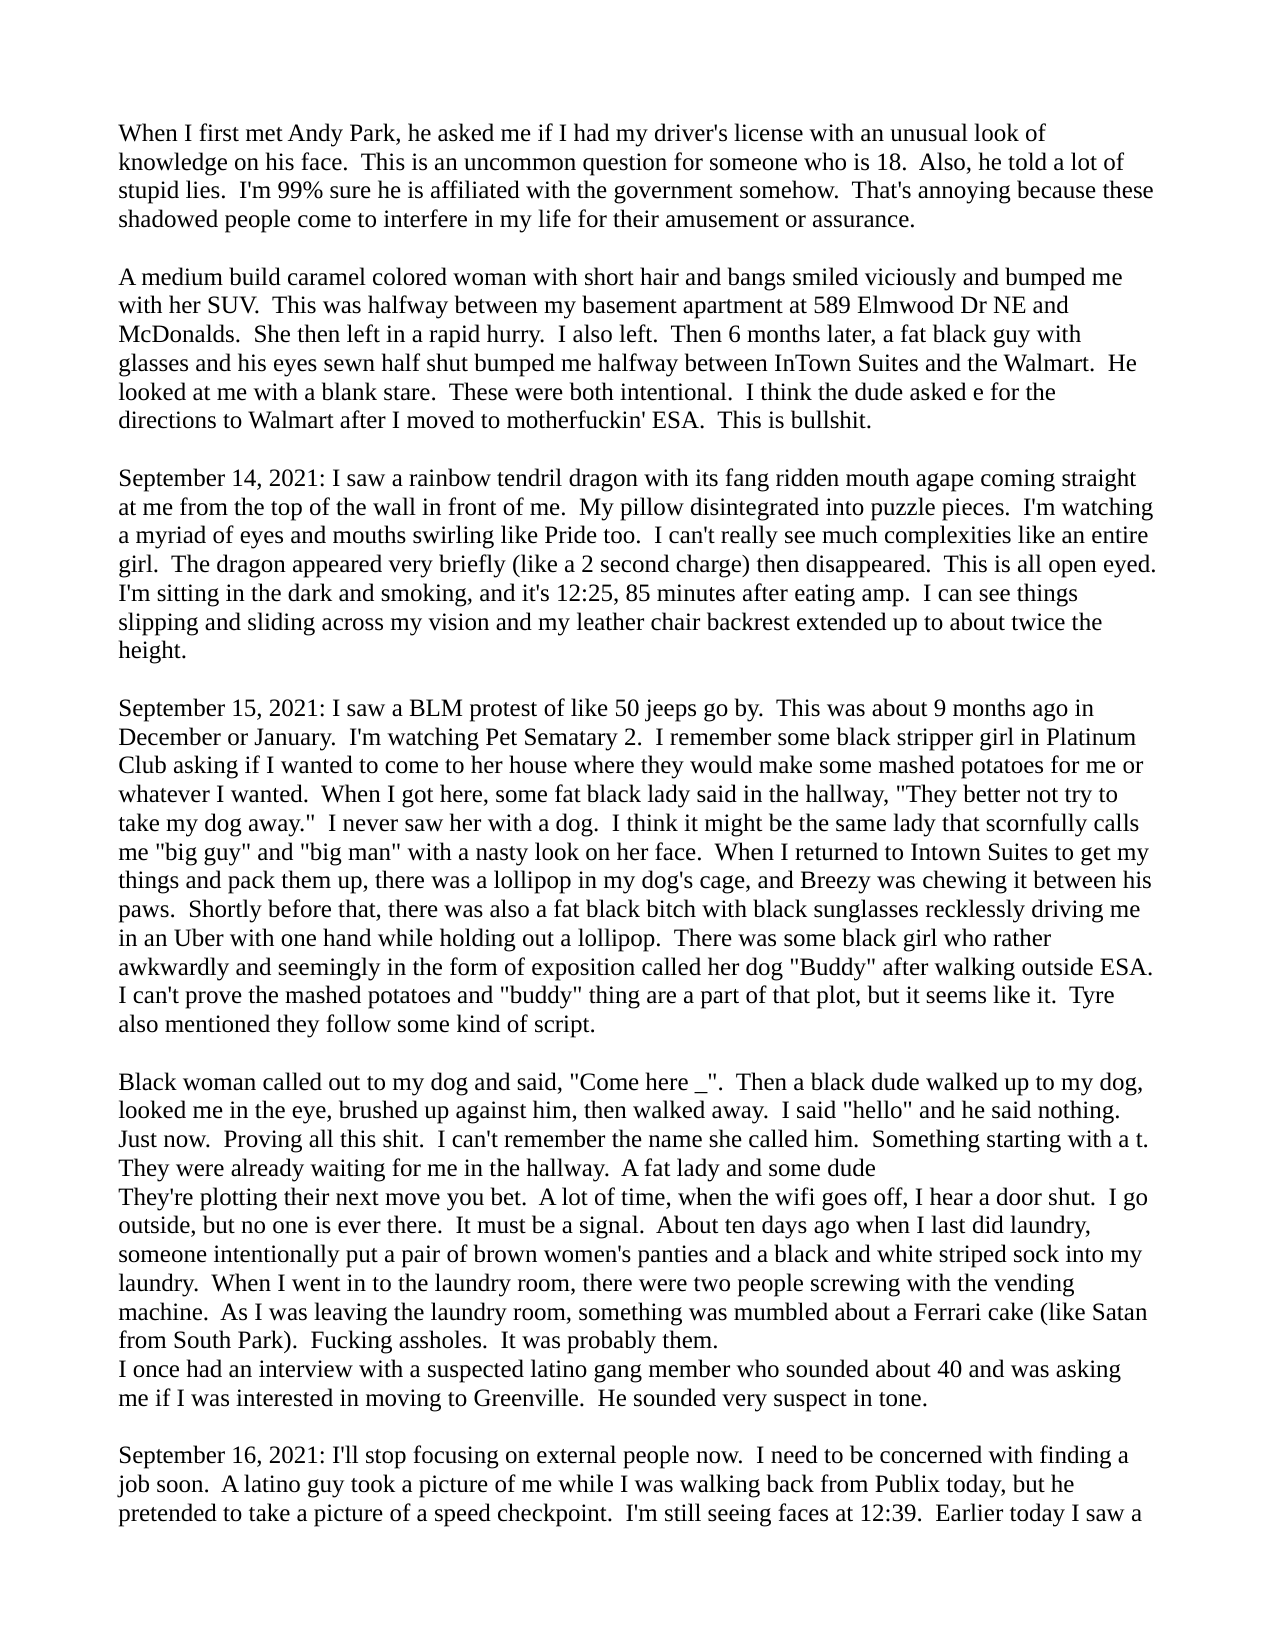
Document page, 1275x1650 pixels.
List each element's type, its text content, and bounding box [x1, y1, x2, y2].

text September 15, 2021: I saw a BLM protest of like 50 jeeps go by. This was about 9 months ago in December or January. I'm watching Pet Sematary 2. I remember some black stripper girl in Platinum Club asking if I wanted to come to her house where they would make some mashed potatoes for me or whatever I wanted. When I got here, some fat black lady said in the hallway, "They better not try to take my dog away." I never saw her with a dog. I think it might be the same lady that scornfully calls me "big guy" and "big man" with a nasty look on her face. When I returned to Intown Suites to get my things and pack them up, there was a lollipop in my dog's cage, and Breezy was chewing it between his paws. Shortly before that, there was also a fat black bitch with black sunglasses recklessly driving me in an Uber with one hand while holding out a lollipop. There was some black girl who rather awkwardly and seemingly in the form of exposition called her dog "Buddy" after walking outside ESA. I can't prove the mashed potatoes and "buddy" thing are a part of that plot, but it seems like it. Tyre also mentioned they follow some kind of script. [118, 693, 1157, 1038]
text September 14, 2021: I saw a rainbow tendril dragon with its fang ridden mouth agape coming straight at me from the top of the wall in front of me. My pillow disintegrated into puzzle pieces. I'm watching a myriad of eyes and mouths swirling like Pride too. I can't really see much complexities like an entire girl. The dragon appeared very briefly (like a 2 second charge) then disappeared. This is all open eyed. I'm sitting in the dark and smoking, and it's 12:25, 85 minutes after eating amp. I can see things slipping and sliding across my vision and my leather chair backrest extended up to about twice the height. [118, 463, 1157, 664]
text Black woman called out to my dog and said, "Come here _". Then a black dude walked up to my dog, looked me in the eye, brushed up against him, then walked away. I said "hello" and he said nothing. Just now. Proving all this shit. I can't remember the name she called him. Something starting with a t. They were already waiting for me in the hallway. A fat lady and some dude [118, 1067, 1157, 1182]
text I once had an interview with a suspected latino gang member who sounded about 40 and was asking me if I was interested in moving to Greenville. He sounded very suspect in tone. [118, 1354, 1157, 1412]
text September 16, 2021: I'll stop focusing on external people now. I need to be concerned with finding a job soon. A latino guy took a picture of me while I was walking back from Publix today, but he pretended to take a picture of a speed checkpoint. I'm still seeing faces at 12:39. Earlier today I saw a [118, 1441, 1157, 1527]
text They're plotting their next move you bet. A lot of time, when the wifi goes off, I hear a door shut. I go outside, but no one is ever there. It must be a signal. About ten days ago when I last did laundry, someone intentionally put a pair of brown women's panties and a black and white striped sock into my laundry. When I went in to the laundry room, there were two people screwing with the vending machine. As I was leaving the laundry room, something was mumbled about a Ferrari cake (like Satan from South Park). Fucking assholes. It was probably them. [118, 1182, 1157, 1354]
text A medium build caramel colored woman with short hair and bangs smiled viciously and bumped me with her SUV. This was halfway between my basement apartment at 589 Elmwood Dr NE and McDonalds. She then left in a rapid hurry. I also left. Then 6 months later, a fat black guy with glasses and his eyes sewn half shut bumped me halfway between InTown Suites and the Walmart. He looked at me with a blank stare. These were both intentional. I think the dude asked e for the directions to Walmart after I moved to motherfuckin' ESA. This is bullshit. [118, 262, 1157, 434]
text When I first met Andy Park, he asked me if I had my driver's license with an unusual look of knowledge on his face. This is an uncommon question for someone who is 18. Also, he told a lot of stupid lies. I'm 99% sure he is affiliated with the government somehow. That's annoying because these shadowed people come to interfere in my life for their amusement or assurance. [118, 118, 1157, 233]
